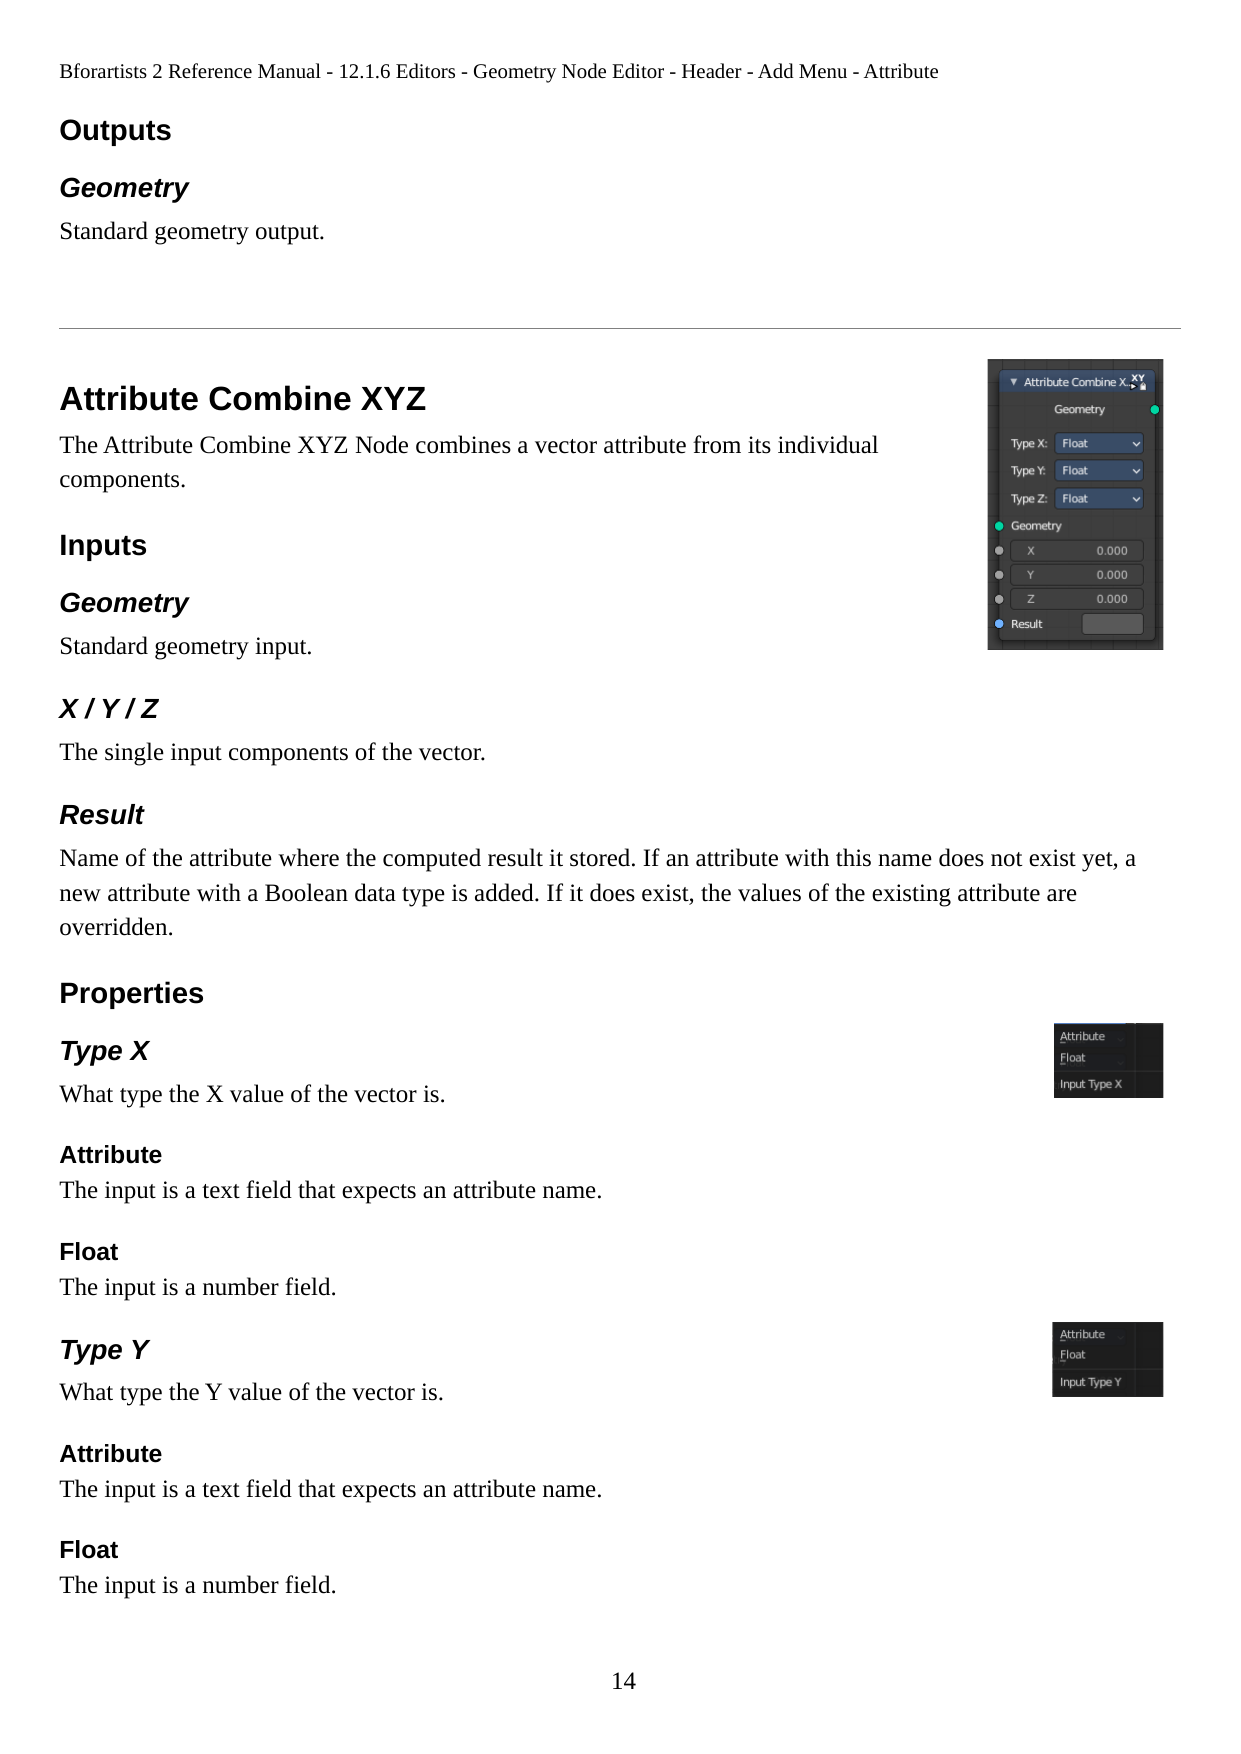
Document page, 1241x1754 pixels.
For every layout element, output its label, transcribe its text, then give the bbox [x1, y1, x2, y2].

text The input is a number field. [59, 1272, 1181, 1300]
subtitle Attribute [59, 1439, 1181, 1468]
text Standard geometry input. [59, 631, 1181, 660]
text Standard geometry output. [59, 216, 1181, 244]
picture [987, 359, 1164, 650]
text The input is a text field that expects an attribute name. [59, 1175, 1181, 1204]
text The input is a number field. [59, 1570, 1181, 1599]
subtitle Geometry [59, 587, 987, 619]
subtitle Attribute Combine XYZ [59, 379, 987, 417]
text What type the Y value of the vector is. [59, 1377, 1181, 1406]
picture [1052, 1322, 1164, 1397]
text What type the X value of the vector is. [59, 1079, 1181, 1108]
text The input is a text field that expects an attribute name. [59, 1474, 1181, 1503]
subtitle Result [59, 799, 1181, 831]
subtitle Type Y [59, 1333, 1052, 1365]
subtitle X / Y / Z [59, 693, 1181, 725]
picture [1054, 1023, 1164, 1098]
subtitle [1164, 1034, 1181, 1066]
subtitle Attribute [59, 1140, 1181, 1169]
text The Attribute Combine XYZ Node combines a vector attribute from its individual components. [59, 430, 987, 493]
subtitle [1164, 528, 1181, 562]
subtitle Float [59, 1535, 1181, 1564]
subtitle [1164, 379, 1181, 417]
subtitle Inputs [59, 528, 987, 562]
subtitle [1164, 587, 1181, 619]
subtitle Type X [59, 1034, 1054, 1066]
subtitle Float [59, 1237, 1181, 1265]
text The single input components of the vector. [59, 737, 1181, 766]
subtitle Properties [59, 976, 1181, 1009]
subtitle Geometry [59, 171, 1181, 203]
subtitle [1164, 1333, 1181, 1365]
subtitle Outputs [59, 113, 1181, 146]
text Name of the attribute where the computed result it stored. If an attribute with this name does not exist yet, a new attribute with a Boolean data type is added. If it does exist, the values of the existing attribute are overridden. [59, 843, 1181, 941]
